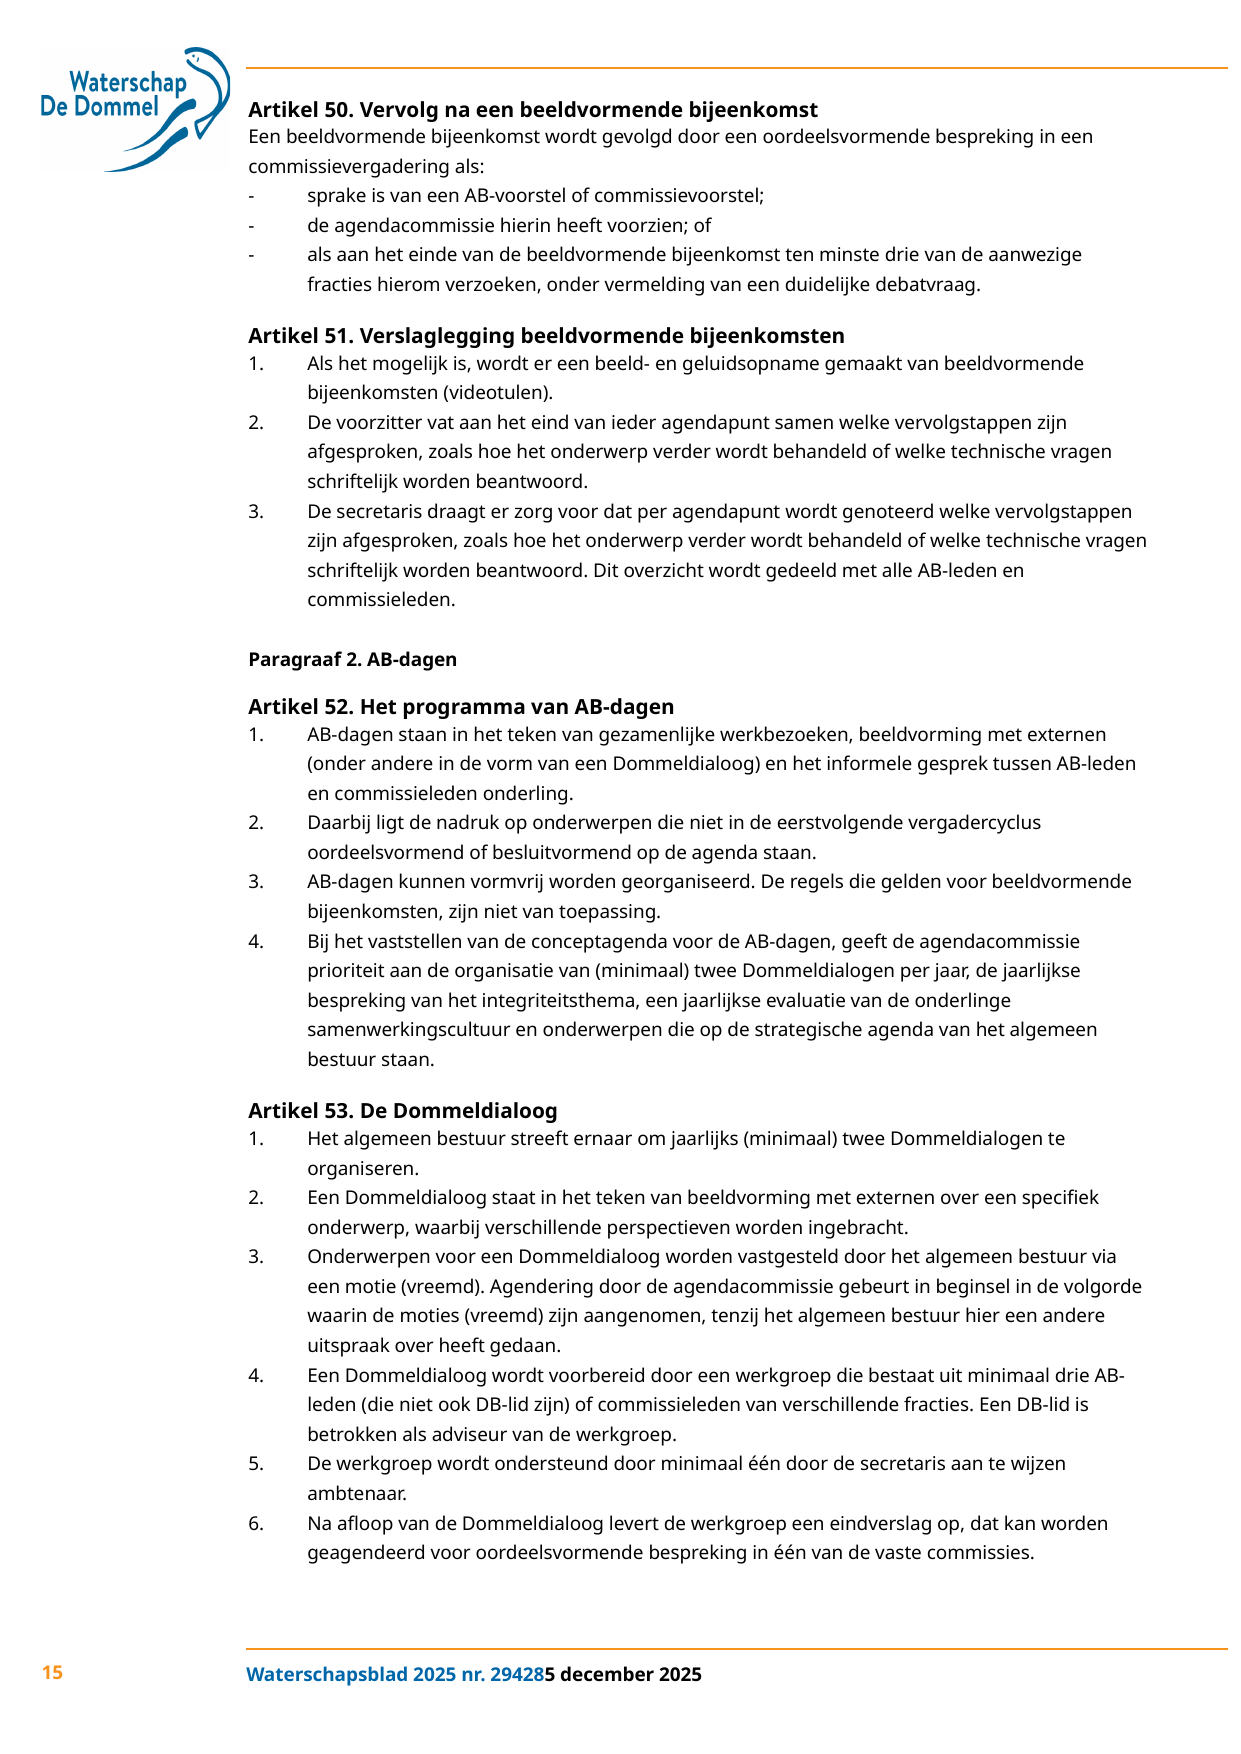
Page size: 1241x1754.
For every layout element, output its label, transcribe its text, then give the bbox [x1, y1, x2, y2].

list De secretaris draagt er zorg voor dat per agendapunt wordt genoteerd welke vervolgstappen zijn afgesproken, zoals hoe het onderwerp verder wordt behandeld of welke technische vragen schriftelijk worden beantwoord. Dit overzicht wordt gedeeld met alle AB-leden en commissieleden. [248, 498, 1152, 612]
text Artikel 52. Het programma van AB-dagen [248, 692, 1152, 721]
list Bij het vaststellen van de conceptagenda voor de AB-dagen, geeft de agendacommissie prioriteit aan de organisatie van (minimaal) twee Dommeldialogen per jaar, de jaarlijkse bespreking van het integriteitsthema, een jaarlijkse evaluatie van de onderlinge samenwerkingscultuur en onderwerpen die op de strategische agenda van het algemeen bestuur staan. [248, 928, 1152, 1072]
list De werkgroep wordt ondersteund door minimaal één door de secretaris aan te wijzen ambtenaar. [248, 1451, 1152, 1506]
list Daarbij ligt de nadruk op onderwerpen die niet in de eerstvolgende vergadercyclus oordeelsvormend of besluitvormend op de agenda staan. [248, 809, 1152, 865]
list Als het mogelijk is, wordt er een beeld- en geluidsopname gemaakt van beeldvormende bijeenkomsten (videotulen). [248, 350, 1152, 405]
picture [198, 118, 210, 131]
list Na afloop van de Dommeldialoog levert de werkgroep een eindverslag op, dat kan worden geagendeerd voor oordeelsvormende bespreking in één van de vaste commissies. [248, 1510, 1152, 1565]
list sprake is van een AB-voorstel of commissievoorstel; [248, 182, 1152, 208]
list Een Dommeldialoog staat in het teken van beeldvorming met externen over een specifiek onderwerp, waarbij verschillende perspectieven worden ingebracht. [248, 1184, 1152, 1239]
list de agendacommissie hierin heeft voorzien; of [248, 212, 1152, 238]
list Het algemeen bestuur streeft ernaar om jaarlijks (minimaal) twee Dommeldialogen te organiseren. [248, 1125, 1152, 1180]
list AB-dagen kunnen vormvrij worden georganiseerd. De regels die gelden voor beeldvormende bijeenkomsten, zijn niet van toepassing. [248, 869, 1152, 924]
text Artikel 51. Verslaglegging beeldvormende bijeenkomsten [248, 322, 1152, 350]
list als aan het einde van de beeldvormende bijeenkomst ten minste drie van de aanwezige fracties hierom verzoeken, onder vermelding van een duidelijke debatvraag. [248, 242, 1152, 297]
text Artikel 50. Vervolg na een beeldvormende bijeenkomst [248, 95, 1152, 123]
list Onderwerpen voor een Dommeldialoog worden vastgesteld door het algemeen bestuur via een motie (vreemd). Agendering door de agendacommissie gebeurt in beginsel in de volgorde waarin de moties (vreemd) zijn aangenomen, tenzij het algemeen bestuur hier een andere uitspraak over heeft gedaan. [248, 1243, 1152, 1358]
list De voorzitter vat aan het eind van ieder agendapunt samen welke vervolgstappen zijn afgesproken, zoals hoe het onderwerp verder wordt behandeld of welke technische vragen schriftelijk worden beantwoord. [248, 409, 1152, 494]
picture [204, 47, 231, 76]
list AB-dagen staan in het teken van gezamenlijke werkbezoeken, beeldvorming met externen (onder andere in de vorm van een Dommeldialoog) en het informele gesprek tussen AB-leden en commissieleden onderling. [248, 721, 1152, 806]
picture [45, 99, 51, 111]
list Een Dommeldialoog wordt voorbereid door een werkgroep die bestaat uit minimaal drie AB-leden (die niet ook DB-lid zijn) of commissieleden van verschillende fracties. Een DB-lid is betrokken als adviseur van de werkgroep. [248, 1362, 1152, 1447]
picture [41, 47, 231, 172]
text Artikel 53. De Dommeldialoog [248, 1097, 1152, 1125]
text Een beeldvormende bijeenkomst wordt gevolgd door een oordeelsvormende bespreking in een commissievergadering als: [248, 123, 1152, 178]
text Paragraaf 2. AB-dagen [248, 646, 1152, 672]
